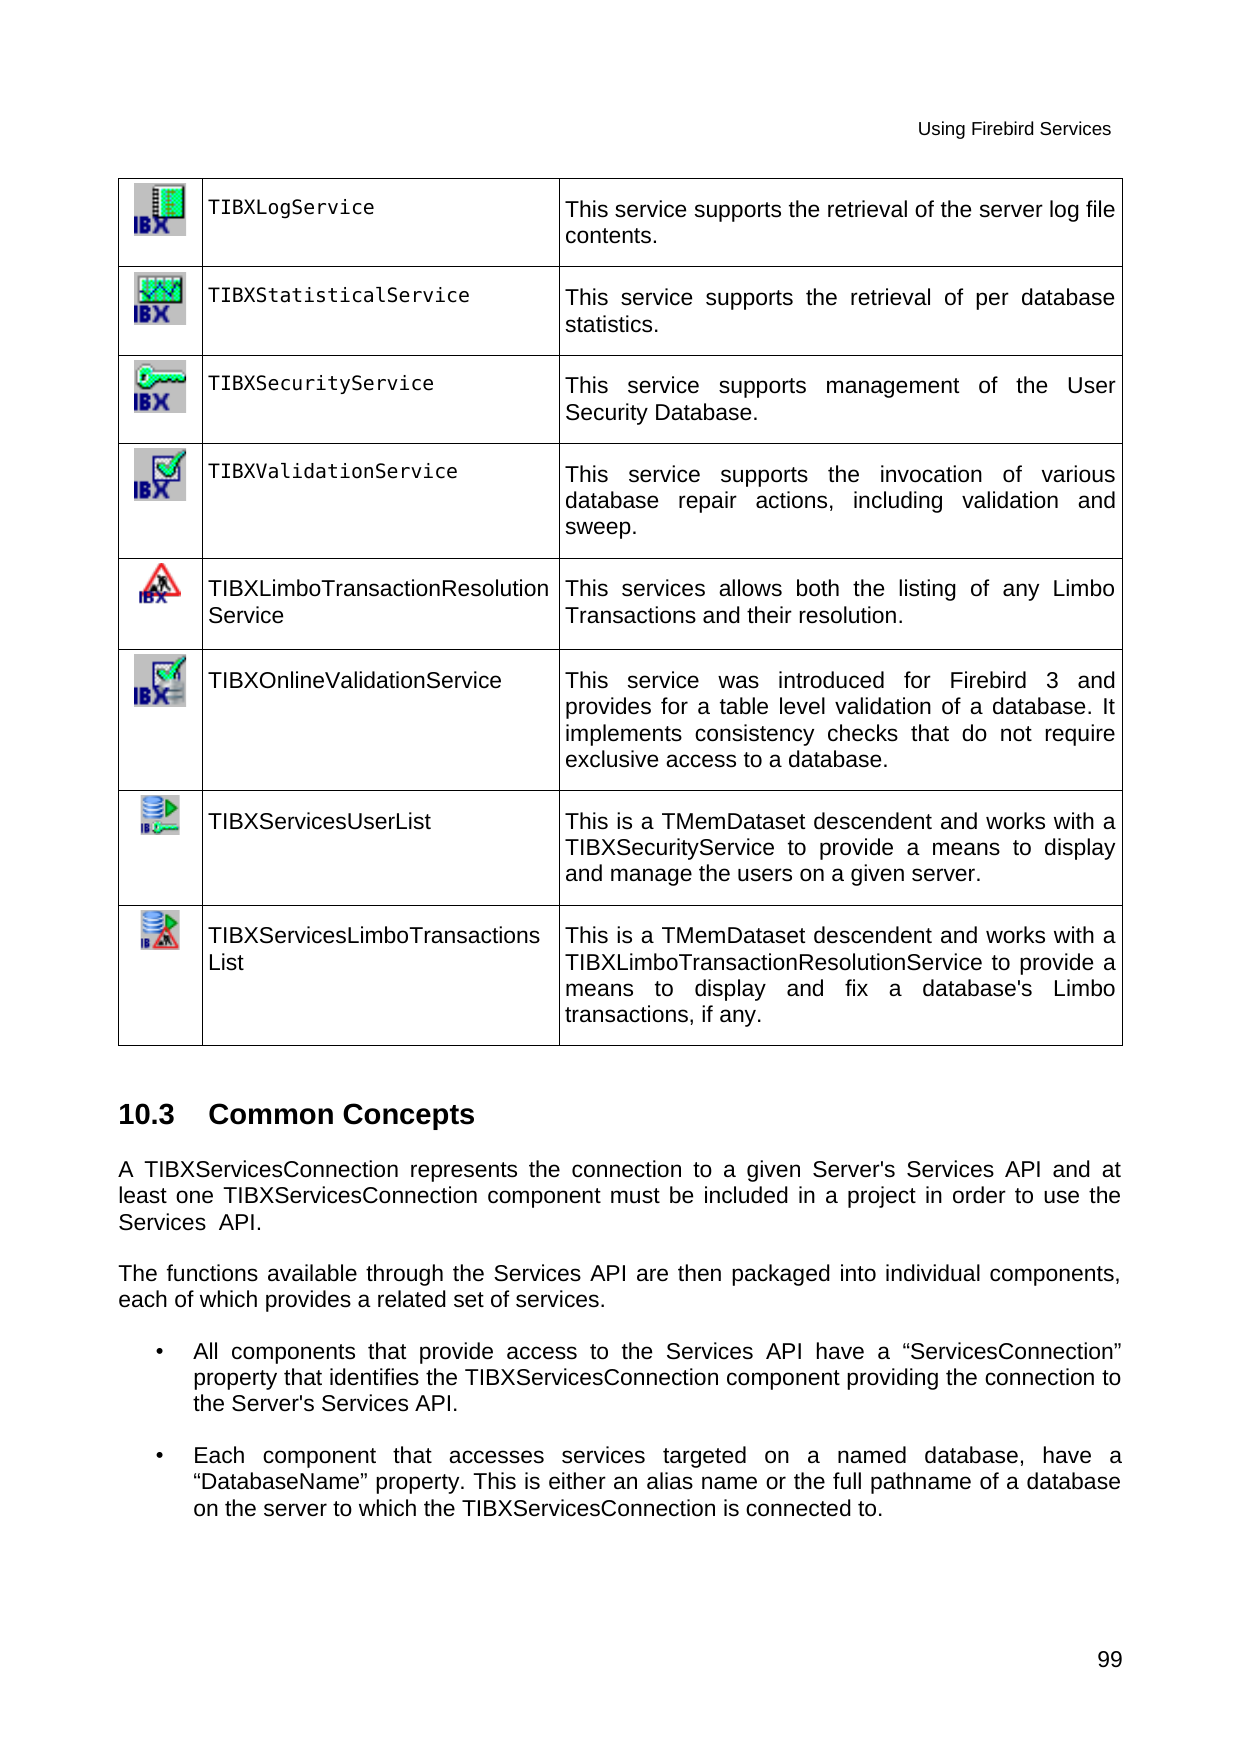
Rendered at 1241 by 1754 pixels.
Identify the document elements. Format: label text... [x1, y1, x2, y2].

table_cell This is a TMemDataset descendent and works with a TIBXSecurityService to provide a means to display and manage the users on a given server. [560, 791, 1122, 904]
table_cell This service supports management of the User Security Database. [560, 356, 1122, 443]
list All components that provide access to the Services API have a “ServicesConnection” property that identifies the TIBXServicesConnection component providing the connection to the Server's Services API. [156, 1338, 1122, 1417]
table_cell [119, 444, 202, 557]
list Each component that accesses services targeted on a named database, have a “DatabaseName” property. This is either an alias name or the full pathname of a database on the server to which the TIBXServicesConnection is connected to. [156, 1442, 1122, 1521]
table_cell [119, 356, 202, 412]
picture [134, 654, 187, 707]
table_cell TIBXOnlineValidationService [203, 650, 559, 790]
table_cell [119, 791, 202, 904]
table_cell This service supports the invocation of various database repair actions, including validation and sweep. [560, 444, 1122, 557]
subtitle Common Concepts [118, 1097, 1122, 1130]
picture [139, 563, 181, 605]
text The functions available through the Services API are then packaged into individual components, each of which provides a related set of services. [118, 1260, 1122, 1313]
table_cell TIBXStatisticalService [203, 267, 559, 354]
table_cell This services allows both the listing of any Limbo Transactions and their resolution. [560, 559, 1122, 649]
picture [140, 795, 180, 835]
table_cell This service supports the retrieval of per database statistics. [560, 267, 1122, 354]
table_cell This service supports the retrieval of the server log file contents. [560, 179, 1122, 266]
table_cell TIBXSecurityService [203, 356, 559, 443]
picture [134, 272, 187, 325]
table_cell [119, 559, 202, 649]
table_cell This service was introduced for Firebird 3 and provides for a table level validation of a database. It implements consistency checks that do not require exclusive access to a database. [560, 650, 1122, 790]
text A TIBXServicesConnection represents the connection to a given Server's Services API and at least one TIBXServicesConnection component must be included in a project in order to use the Services API. [118, 1156, 1122, 1235]
table_cell [119, 413, 202, 443]
table_cell [119, 906, 202, 1045]
table_cell TIBXServicesUserList [203, 791, 559, 904]
table_cell [119, 650, 202, 790]
table_cell [119, 267, 202, 354]
table_cell TIBXLimboTransactionResolutionService [203, 559, 559, 649]
picture [134, 183, 187, 236]
table_cell This is a TMemDataset descendent and works with a TIBXLimboTransactionResolutionService to provide a means to display and fix a database's Limbo transactions, if any. [560, 906, 1122, 1045]
table_cell TIBXServicesLimboTransactions List [203, 906, 559, 1045]
picture [134, 448, 187, 501]
picture [140, 910, 180, 950]
table_cell TIBXValidationService [203, 444, 559, 557]
table_cell TIBXLogService [203, 179, 559, 266]
table_cell [119, 179, 202, 266]
picture [134, 360, 187, 413]
